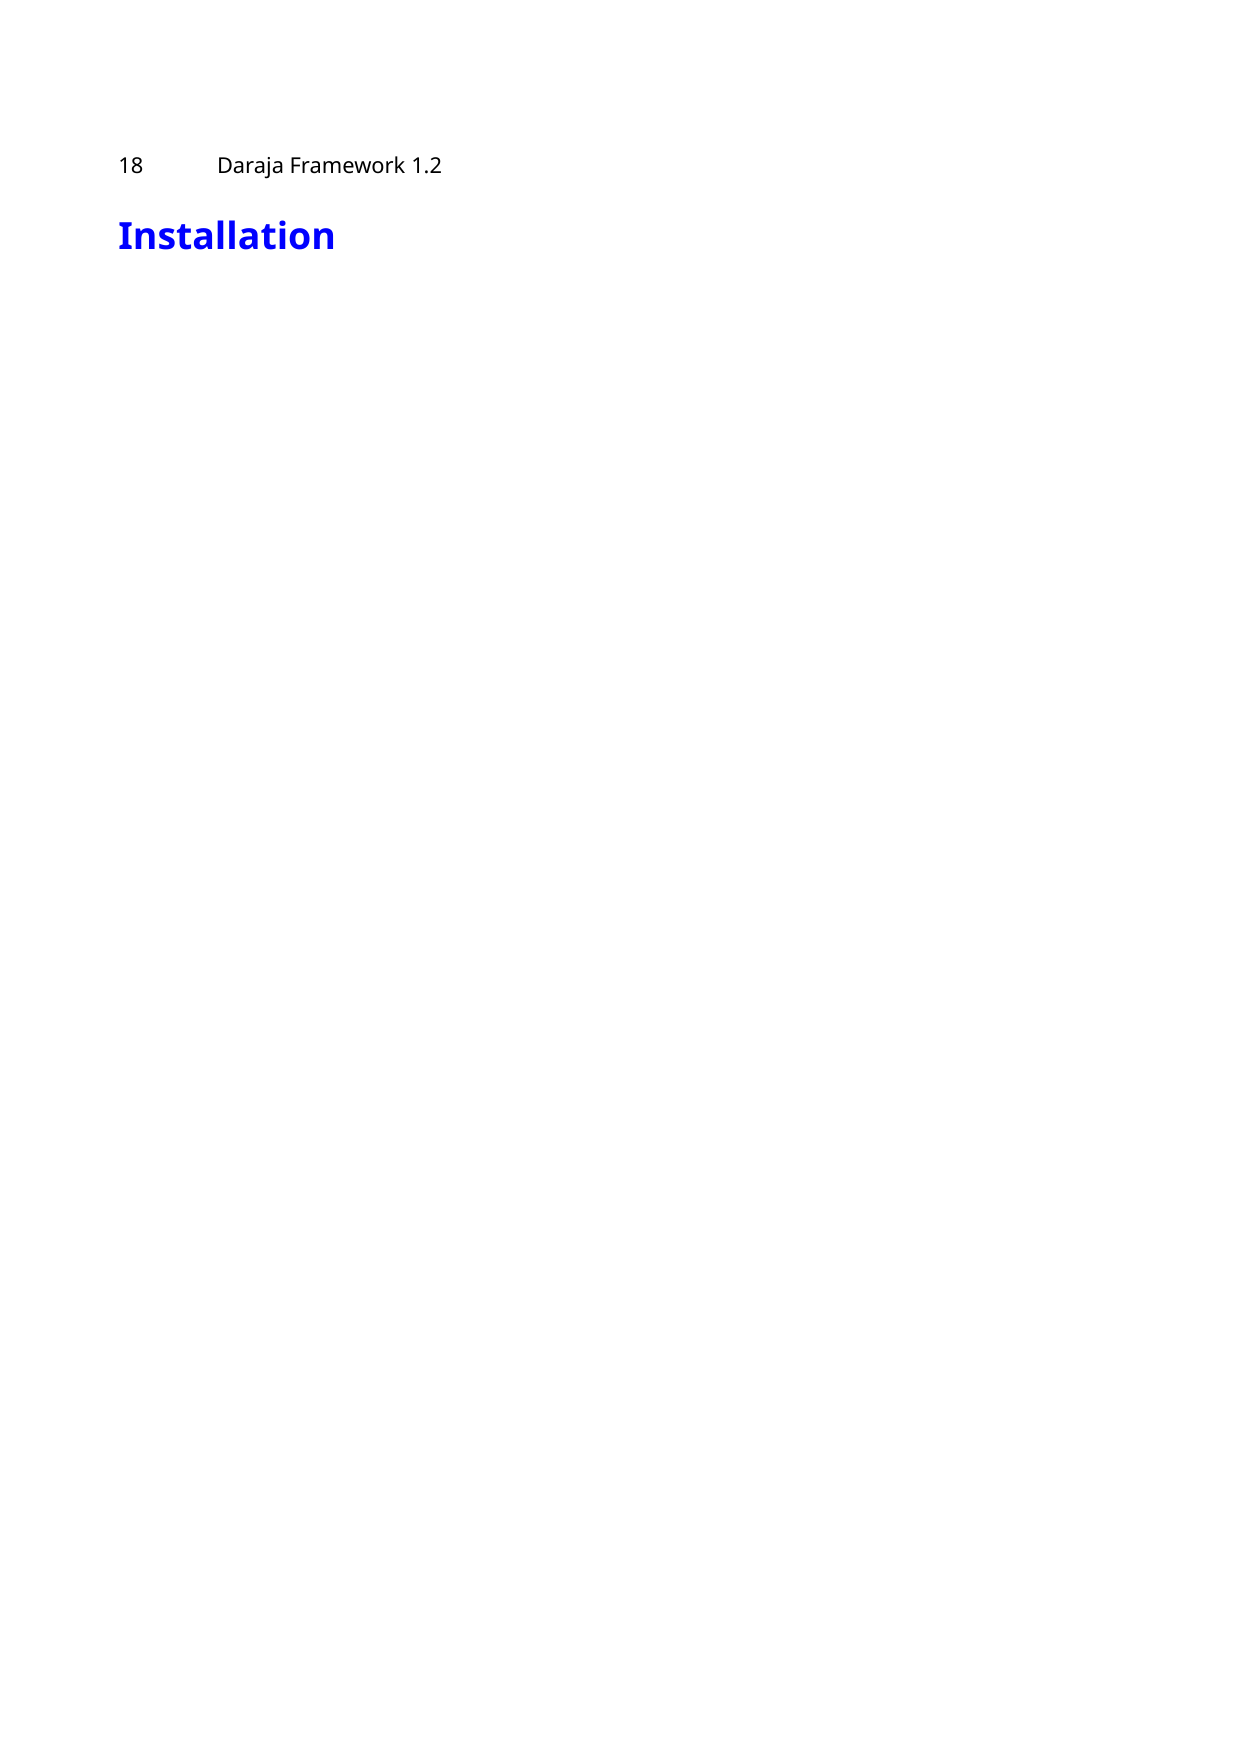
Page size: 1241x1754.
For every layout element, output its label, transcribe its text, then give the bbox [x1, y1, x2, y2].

subtitle Installation [118, 209, 1122, 260]
